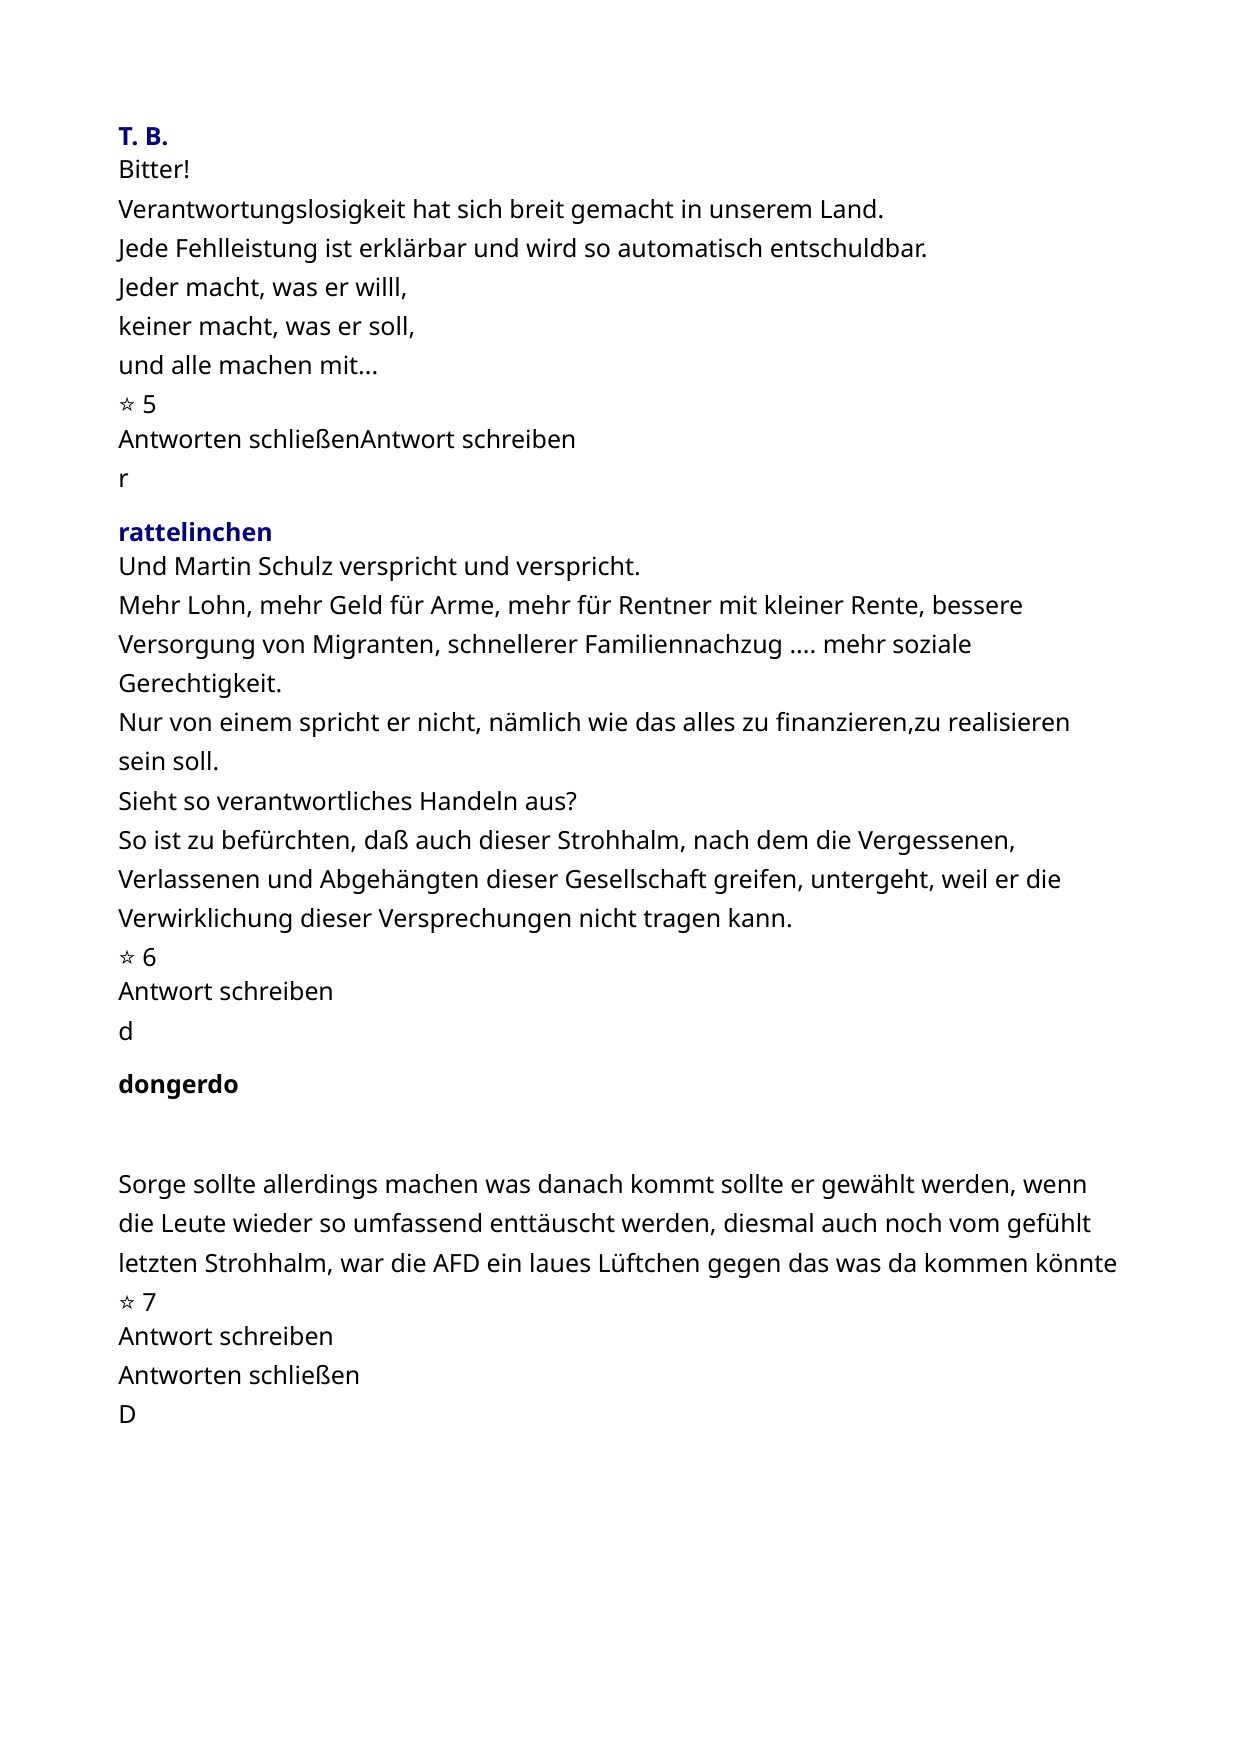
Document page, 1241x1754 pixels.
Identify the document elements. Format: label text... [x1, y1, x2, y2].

text Sieht so verantwortliches Handeln aus? [118, 783, 1122, 817]
text Sorge sollte allerdings machen was danach kommt sollte er gewählt werden, wenn die Leute wieder so umfassend enttäuscht werden, diesmal auch noch vom gefühlt letzten Strohhalm, war die AFD ein laues Lüftchen gegen das was da kommen könnte [118, 1167, 1122, 1279]
subtitle rattelinchen [118, 514, 1122, 548]
text Antworten schließen [118, 1358, 1122, 1392]
text ⭐️ 6 [118, 940, 1122, 974]
text r [118, 460, 1122, 494]
text Jeder macht, was er willl, keiner macht, was er soll, und alle machen mit... [118, 270, 1122, 382]
subtitle T. B. [118, 118, 1122, 152]
text Bitter! [118, 152, 1122, 186]
text ⭐️ 5 [118, 387, 1122, 421]
text d [118, 1013, 1122, 1047]
text Antwort schreiben [118, 1318, 1122, 1353]
text Antwort schreiben [118, 974, 1122, 1008]
text So ist zu befürchten, daß auch dieser Strohhalm, nach dem die Vergessenen, Verlassenen und Abgehängten dieser Gesellschaft greifen, untergeht, weil er die Verwirklichung dieser Versprechungen nicht tragen kann. [118, 822, 1122, 935]
text Und Martin Schulz verspricht und verspricht. Mehr Lohn, mehr Geld für Arme, mehr für Rentner mit kleiner Rente, bessere Versorgung von Migranten, schnellerer Familiennachzug .... mehr soziale Gerechtigkeit. Nur von einem spricht er nicht, nämlich wie das alles zu finanzieren,zu realisieren sein soll. [118, 548, 1122, 778]
text ⭐️ 7 [118, 1284, 1122, 1318]
subtitle dongerdo [118, 1067, 1122, 1101]
text Verantwortungslosigkeit hat sich breit gemacht in unserem Land. Jede Fehlleistung ist erklärbar und wird so automatisch entschuldbar. [118, 191, 1122, 264]
text D [118, 1397, 1122, 1431]
text Antworten schließenAntwort schreiben [118, 421, 1122, 455]
